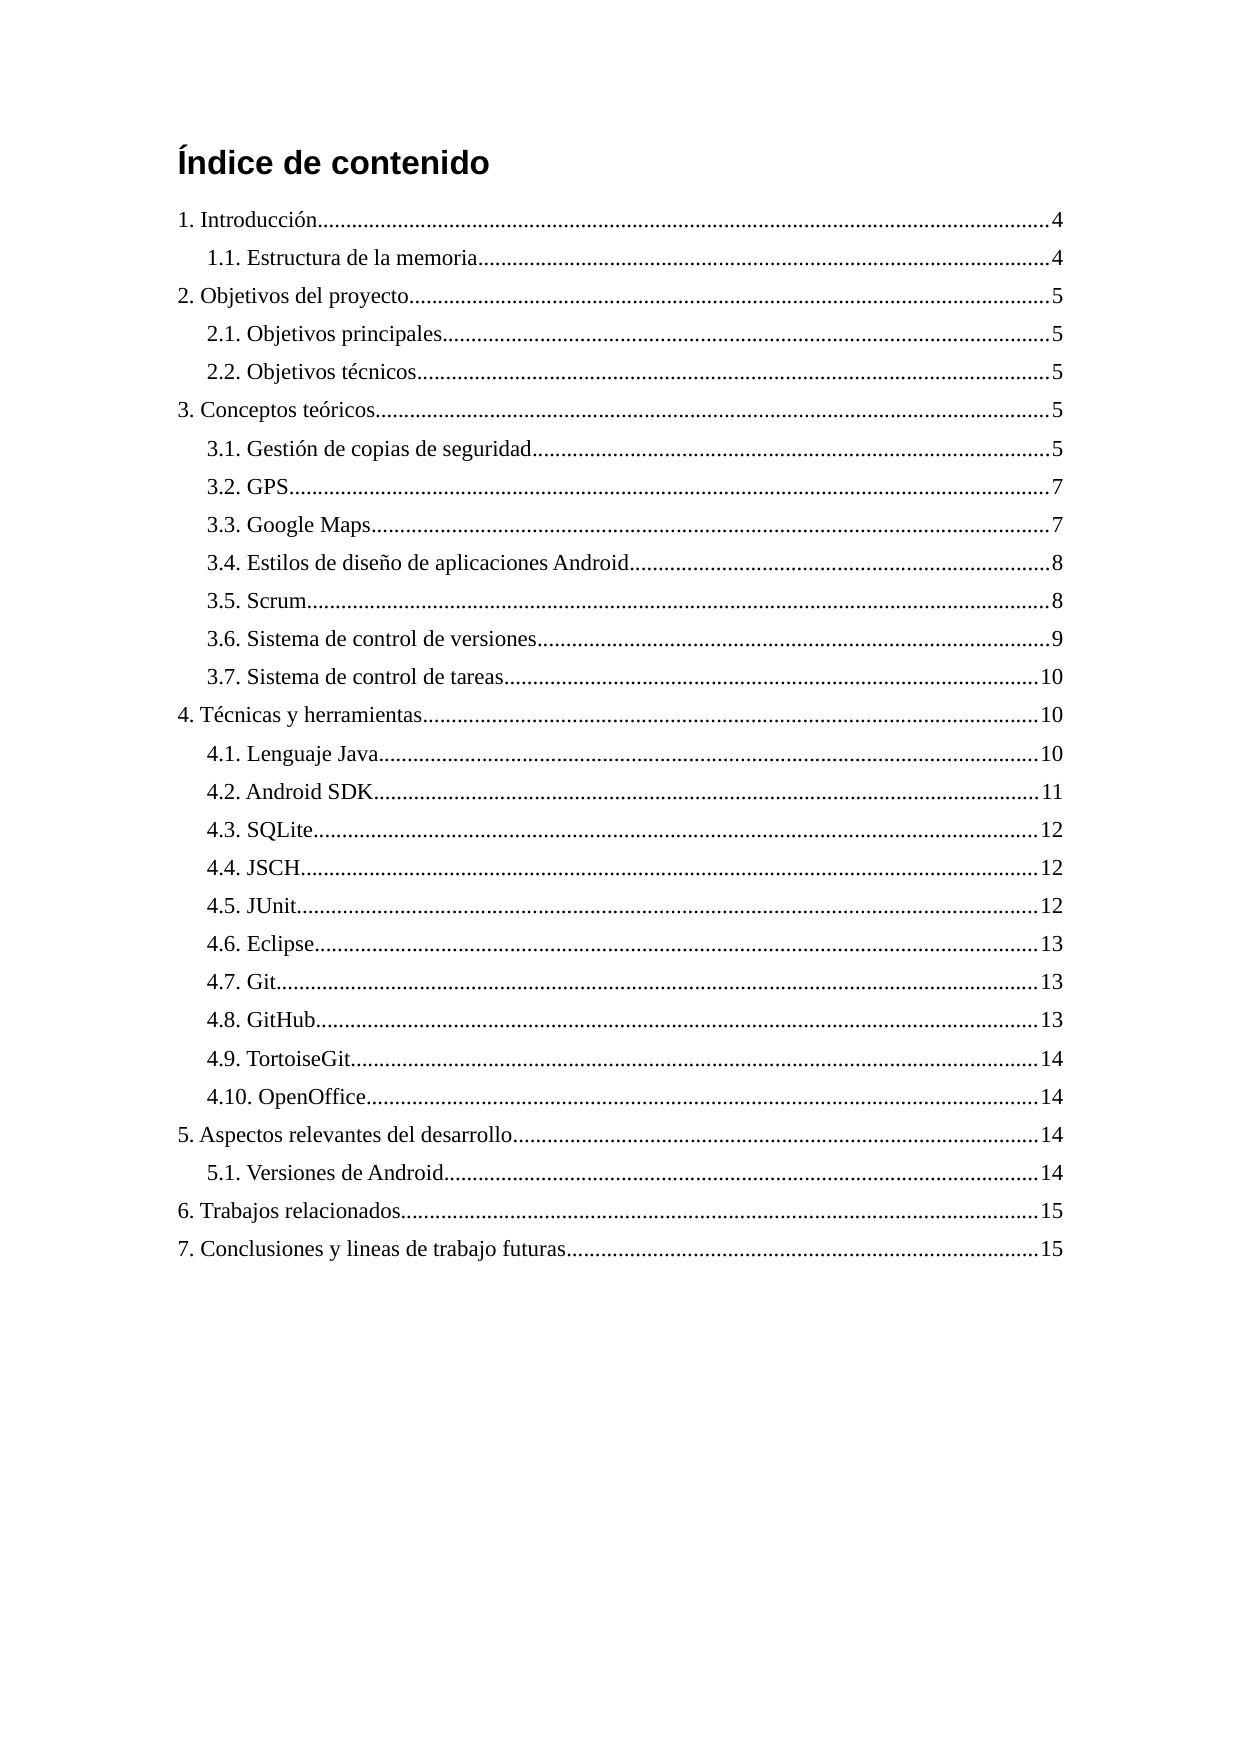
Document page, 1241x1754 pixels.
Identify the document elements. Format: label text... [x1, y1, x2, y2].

text 6. Trabajos relacionados 15 [177, 1197, 1063, 1223]
text 5.1. Versiones de Android 14 [207, 1159, 1063, 1185]
text 2. Objetivos del proyecto 5 [177, 282, 1063, 308]
text 3.3. Google Maps 7 [207, 511, 1063, 537]
text 7. Conclusiones y lineas de trabajo futuras 15 [177, 1235, 1063, 1262]
text 3.5. Scrum 8 [207, 587, 1063, 613]
text 4.7. Git 13 [207, 968, 1063, 995]
text 3.1. Gestión de copias de seguridad 5 [207, 434, 1063, 461]
text 3. Conceptos teóricos 5 [177, 396, 1063, 423]
text 1. Introducción 4 [177, 206, 1063, 232]
text 4.2. Android SDK 11 [207, 778, 1063, 804]
text 4.9. TortoiseGit 14 [207, 1044, 1063, 1071]
text 3.4. Estilos de diseño de aplicaciones Android 8 [207, 549, 1063, 575]
text 3.7. Sistema de control de tareas 10 [207, 663, 1063, 690]
text 4.8. GitHub 13 [207, 1006, 1063, 1033]
text 4.3. SQLite 12 [207, 816, 1063, 842]
text 2.2. Objetivos técnicos 5 [207, 358, 1063, 385]
text 3.2. GPS 7 [207, 473, 1063, 499]
text 4.6. Eclipse 13 [207, 930, 1063, 957]
subtitle Índice de contenido [177, 143, 1063, 182]
text 3.6. Sistema de control de versiones 9 [207, 625, 1063, 652]
text 4. Técnicas y herramientas 10 [177, 701, 1063, 728]
text 5. Aspectos relevantes del desarrollo 14 [177, 1121, 1063, 1147]
text 4.10. OpenOffice 14 [207, 1083, 1063, 1109]
text 4.1. Lenguaje Java 10 [207, 739, 1063, 766]
text 4.4. JSCH 12 [207, 854, 1063, 880]
text 4.5. JUnit 12 [207, 892, 1063, 918]
text 1.1. Estructura de la memoria 4 [207, 244, 1063, 270]
text 2.1. Objetivos principales 5 [207, 320, 1063, 347]
